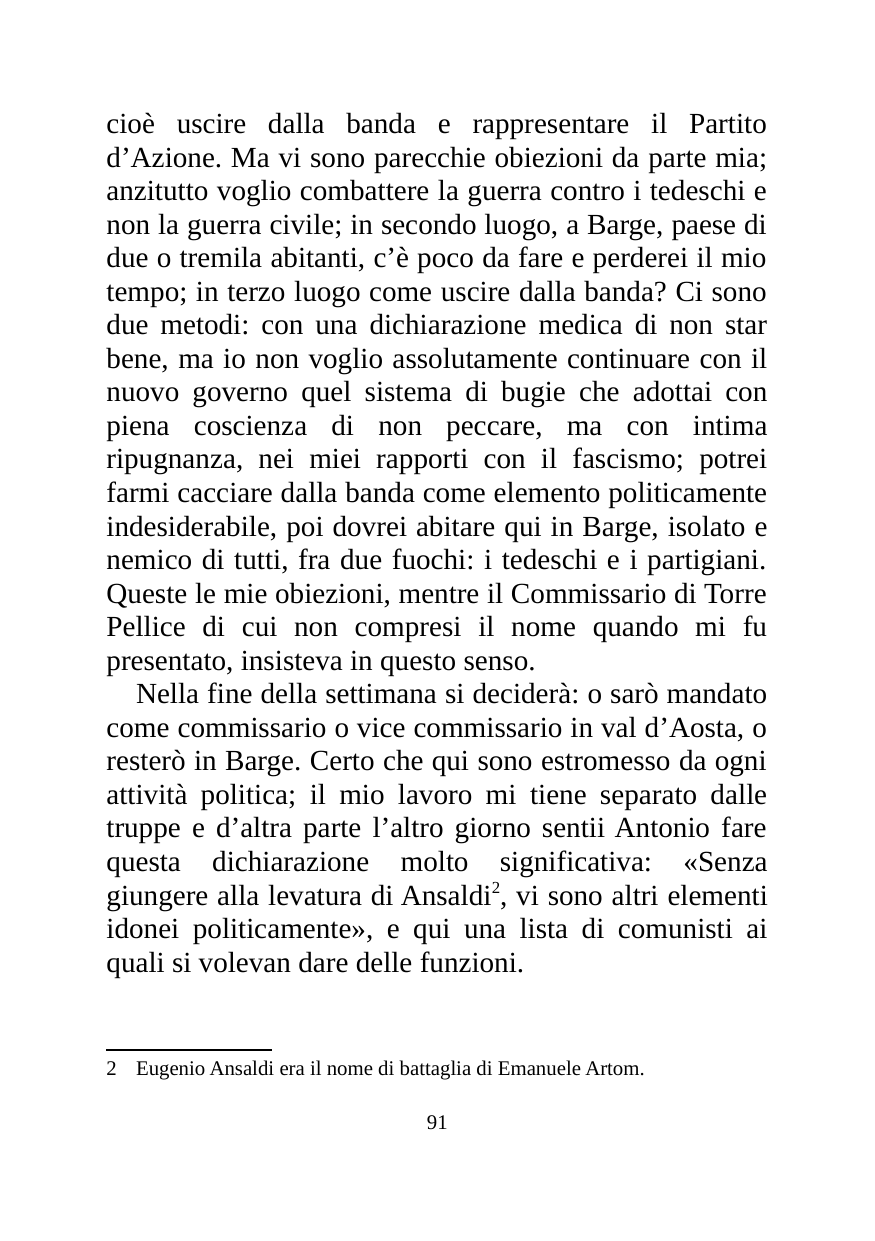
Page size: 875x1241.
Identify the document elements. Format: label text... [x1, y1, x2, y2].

text Eugenio Ansaldi era il nome di battaglia di Emanuele Artom. [106, 1056, 768, 1080]
text Nella fine della settimana si deciderà: o sarò mandato come commissario o vice commissario in val d’Aosta, o resterò in Barge. Certo che qui sono estromesso da ogni attività politica; il mio lavoro mi tiene separato dalle truppe e d’altra parte l’altro giorno sentii Antonio fare questa dichiarazione molto significativa: «Senza giungere alla levatura di Ansaldi, vi sono altri elementi idonei politicamente», e qui una lista di comunisti ai quali si volevan dare delle funzioni. [106, 676, 768, 978]
text cioè uscire dalla banda e rappresentare il Partito d’Azione. Ma vi sono parecchie obiezioni da parte mia; anzitutto voglio combattere la guerra contro i tedeschi e non la guerra civile; in secondo luogo, a Barge, paese di due o tremila abitanti, c’è poco da fare e perderei il mio tempo; in terzo luogo come uscire dalla banda? Ci sono due metodi: con una dichiarazione medica di non star bene, ma io non voglio assolutamente continuare con il nuovo governo quel sistema di bugie che adottai con piena coscienza di non peccare, ma con intima ripugnanza, nei miei rapporti con il fascismo; potrei farmi cacciare dalla banda come elemento politicamente indesiderabile, poi dovrei abitare qui in Barge, isolato e nemico di tutti, fra due fuochi: i tedeschi e i partigiani. Queste le mie obiezioni, mentre il Commissario di Torre Pellice di cui non compresi il nome quando mi fu presentato, insisteva in questo senso. [106, 106, 768, 676]
